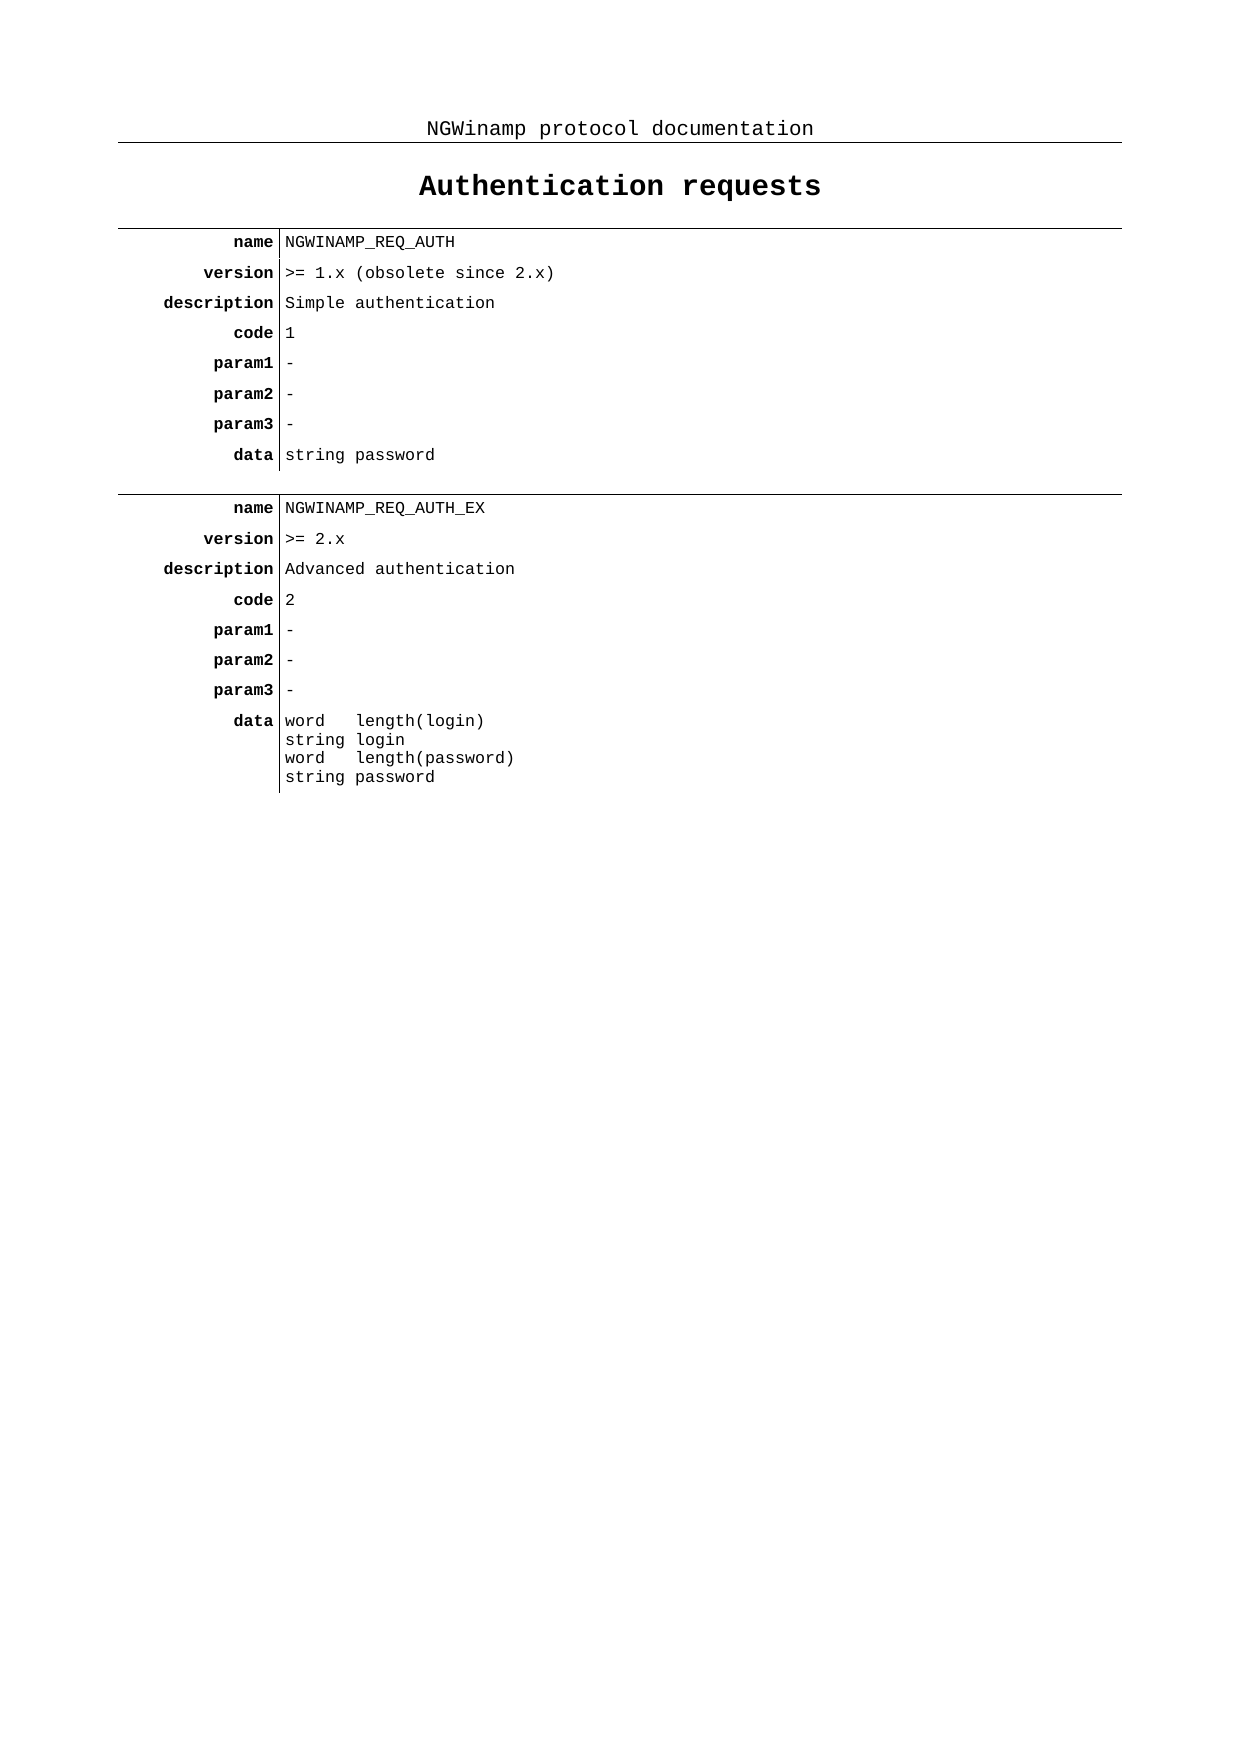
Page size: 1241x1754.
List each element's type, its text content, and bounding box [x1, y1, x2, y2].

table_cell description [118, 555, 279, 585]
table_header NGWINAMP_REQ_AUTH_EX [280, 495, 1122, 525]
table_cell - [280, 410, 1122, 440]
table_cell - [280, 616, 1122, 646]
table_cell - [280, 646, 1122, 676]
table_header name [118, 495, 279, 525]
table_cell data [118, 440, 279, 471]
table_cell - [280, 676, 1122, 707]
table_cell >= 2.x [280, 525, 1122, 555]
table_cell - [280, 349, 1122, 380]
table_cell >= 1.x (obsolete since 2.x) [280, 259, 1122, 289]
table_cell param3 [118, 676, 279, 707]
table_cell Advanced authentication [280, 555, 1122, 585]
text Authentication requests [118, 171, 1122, 204]
table_cell code [118, 319, 279, 349]
table_cell 2 [280, 585, 1122, 616]
table_cell 1 [280, 319, 1122, 349]
table_cell word length(login) string login word length(password) string password [280, 707, 1122, 793]
table_cell param2 [118, 380, 279, 410]
table_cell param1 [118, 349, 279, 380]
table_header NGWINAMP_REQ_AUTH [280, 229, 1122, 258]
table_cell - [280, 380, 1122, 410]
table_cell version [118, 525, 279, 555]
table_cell string password [280, 440, 1122, 471]
table_cell param1 [118, 616, 279, 646]
table_cell code [118, 585, 279, 616]
table_cell param3 [118, 410, 279, 440]
table_cell version [118, 259, 279, 289]
table_cell data [118, 707, 279, 793]
table_cell param2 [118, 646, 279, 676]
table_header name [118, 229, 279, 258]
table_cell Simple authentication [280, 289, 1122, 319]
table_cell description [118, 289, 279, 319]
